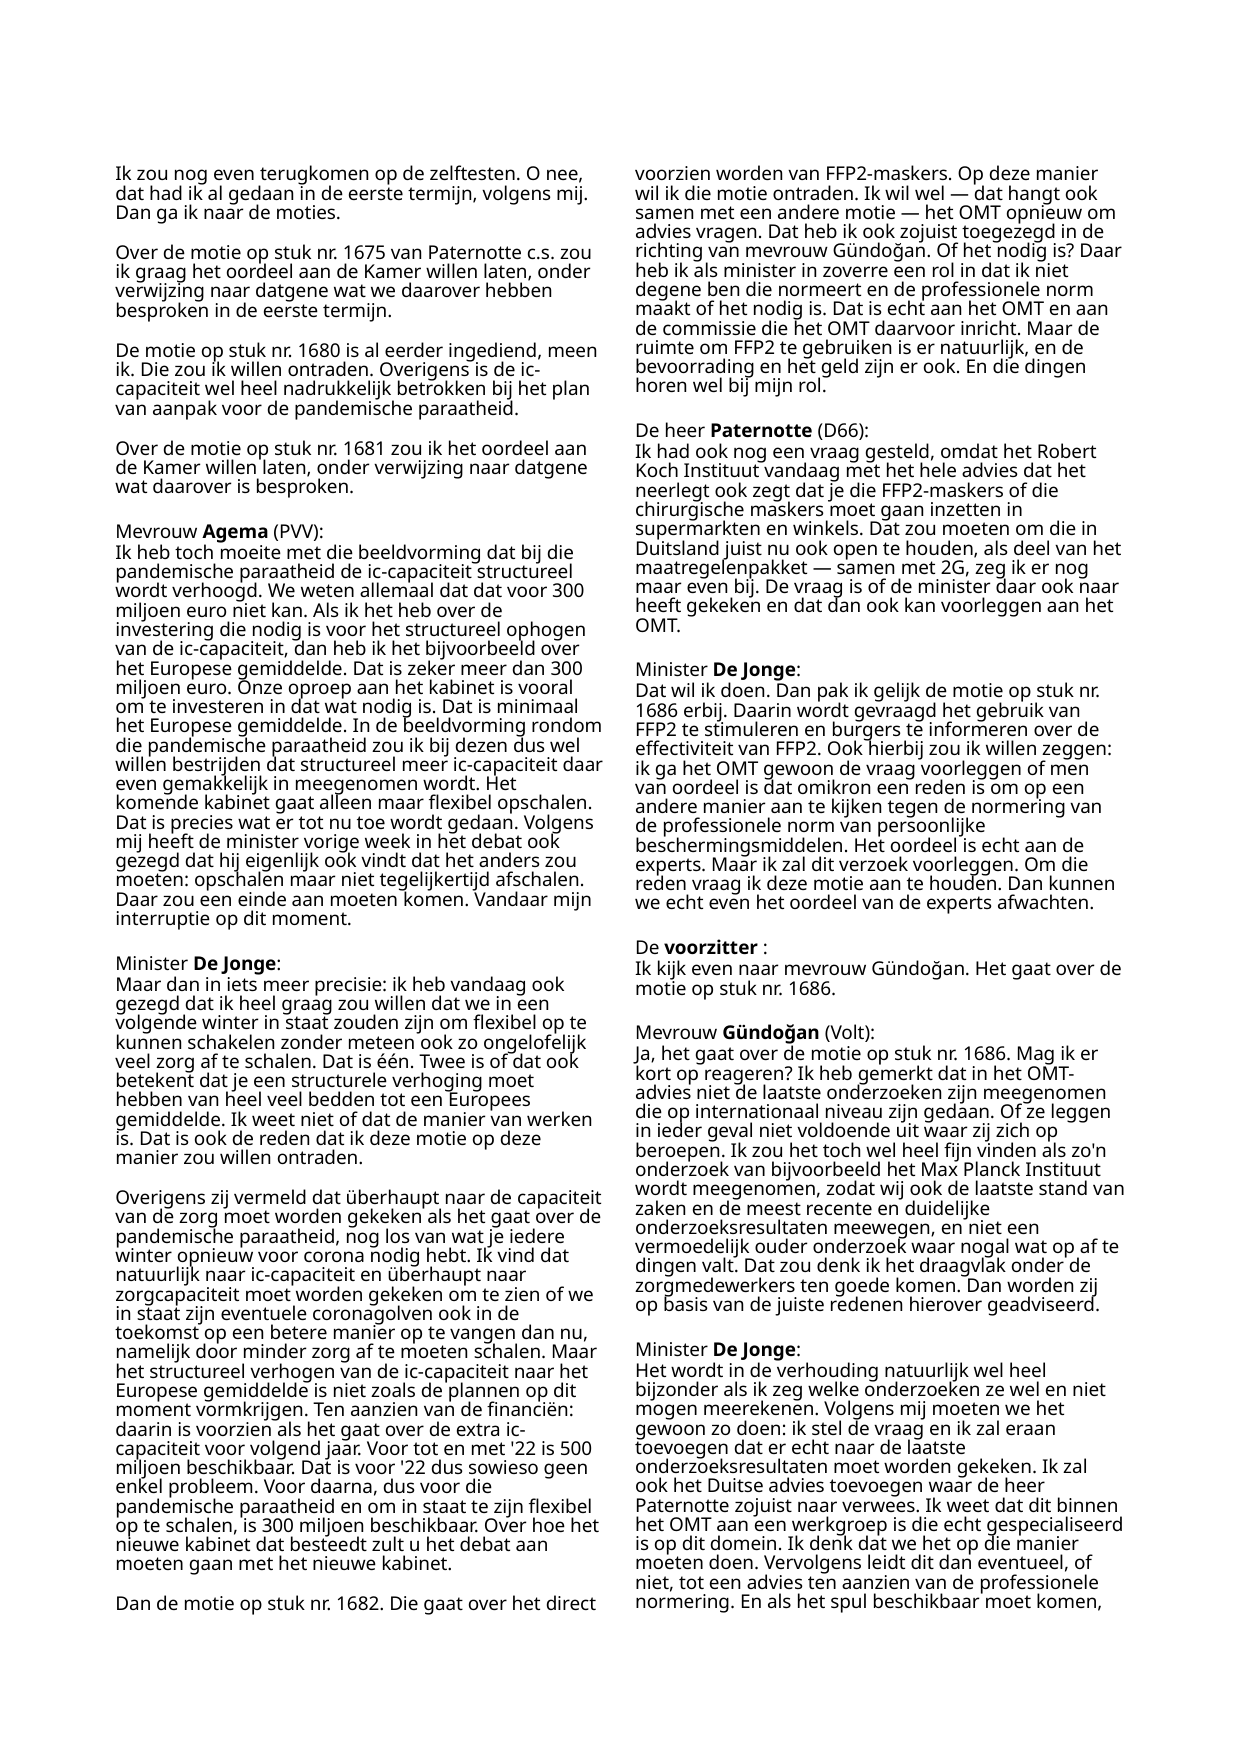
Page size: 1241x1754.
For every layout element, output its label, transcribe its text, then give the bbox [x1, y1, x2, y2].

text Minister De Jonge: [635, 1336, 1125, 1362]
text Mevrouw Gündoğan (Volt): [635, 1019, 1125, 1045]
text Maar dan in iets meer precisie: ik heb vandaag ook gezegd dat ik heel graag zou willen dat we in een volgende winter in staat zouden zijn om flexibel op te kunnen schakelen zonder meteen ook zo ongelofelijk veel zorg af te schalen. Dat is één. Twee is of dat ook betekent dat je een structurele verhoging moet hebben van heel veel bedden tot een Europees gemiddelde. Ik weet niet of dat de manier van werken is. Dat is ook de reden dat ik deze motie op deze manier zou willen ontraden. [115, 976, 605, 1168]
text Over de motie op stuk nr. 1681 zou ik het oordeel aan de Kamer willen laten, onder verwijzing naar datgene wat daarover is besproken. [115, 439, 605, 497]
text Minister De Jonge: [635, 657, 1125, 682]
text Ik heb toch moeite met die beeldvorming dat bij die pandemische paraatheid de ic-capaciteit structureel wordt verhoogd. We weten allemaal dat dat voor 300 miljoen euro niet kan. Als ik het heb over de investering die nodig is voor het structureel ophogen van de ic-capaciteit, dan heb ik het bijvoorbeeld over het Europese gemiddelde. Dat is zeker meer dan 300 miljoen euro. Onze oproep aan het kabinet is vooral om te investeren in dat wat nodig is. Dat is minimaal het Europese gemiddelde. In de beeldvorming rondom die pandemische paraatheid zou ik bij dezen dus wel willen bestrijden dat structureel meer ic-capaciteit daar even gemakkelijk in meegenomen wordt. Het komende kabinet gaat alleen maar flexibel opschalen. Dat is precies wat er tot nu toe wordt gedaan. Volgens mij heeft de minister vorige week in het debat ook gezegd dat hij eigenlijk ook vindt dat het anders zou moeten: opschalen maar niet tegelijkertijd afschalen. Daar zou een einde aan moeten komen. Vandaar mijn interruptie op dit moment. [115, 544, 605, 929]
text voorzien worden van FFP2-maskers. Op deze manier wil ik die motie ontraden. Ik wil wel — dat hangt ook samen met een andere motie — het OMT opnieuw om advies vragen. Dat heb ik ook zojuist toegezegd in de richting van mevrouw Gündoğan. Of het nodig is? Daar heb ik als minister in zoverre een rol in dat ik niet degene ben die normeert en de professionele norm maakt of het nodig is. Dat is echt aan het OMT en aan de commissie die het OMT daarvoor inricht. Maar de ruimte om FFP2 te gebruiken is er natuurlijk, en de bevoorrading en het geld zijn er ook. En die dingen horen wel bij mijn rol. [635, 165, 1125, 397]
text Ja, het gaat over de motie op stuk nr. 1686. Mag ik er kort op reageren? Ik heb gemerkt dat in het OMT-advies niet de laatste onderzoeken zijn meegenomen die op internationaal niveau zijn gedaan. Of ze leggen in ieder geval niet voldoende uit waar zij zich op beroepen. Ik zou het toch wel heel fijn vinden als zo'n onderzoek van bijvoorbeeld het Max Planck Instituut wordt meegenomen, zodat wij ook de laatste stand van zaken en de meest recente en duidelijke onderzoeksresultaten meewegen, en niet een vermoedelijk ouder onderzoek waar nogal wat op af te dingen valt. Dat zou denk ik het draagvlak onder de zorgmedewerkers ten goede komen. Dan worden zij op basis van de juiste redenen hierover geadviseerd. [635, 1045, 1125, 1315]
text Overigens zij vermeld dat überhaupt naar de capaciteit van de zorg moet worden gekeken als het gaat over de pandemische paraatheid, nog los van wat je iedere winter opnieuw voor corona nodig hebt. Ik vind dat natuurlijk naar ic-capaciteit en überhaupt naar zorgcapaciteit moet worden gekeken om te zien of we in staat zijn eventuele coronagolven ook in de toekomst op een betere manier op te vangen dan nu, namelijk door minder zorg af te moeten schalen. Maar het structureel verhogen van de ic-capaciteit naar het Europese gemiddelde is niet zoals de plannen op dit moment vormkrijgen. Ten aanzien van de financiën: daarin is voorzien als het gaat over de extra ic-capaciteit voor volgend jaar. Voor tot en met '22 is 500 miljoen beschikbaar. Dat is voor '22 dus sowieso geen enkel probleem. Voor daarna, dus voor die pandemische paraatheid en om in staat te zijn flexibel op te schalen, is 300 miljoen beschikbaar. Over hoe het nieuwe kabinet dat besteedt zult u het debat aan moeten gaan met het nieuwe kabinet. [115, 1189, 605, 1575]
text Dat wil ik doen. Dan pak ik gelijk de motie op stuk nr. 1686 erbij. Daarin wordt gevraagd het gebruik van FFP2 te stimuleren en burgers te informeren over de effectiviteit van FFP2. Ook hierbij zou ik willen zeggen: ik ga het OMT gewoon de vraag voorleggen of men van oordeel is dat omikron een reden is om op een andere manier aan te kijken tegen de normering van de professionele norm van persoonlijke beschermingsmiddelen. Het oordeel is echt aan de experts. Maar ik zal dit verzoek voorleggen. Om die reden vraag ik deze motie aan te houden. Dan kunnen we echt even het oordeel van de experts afwachten. [635, 682, 1125, 914]
text Minister De Jonge: [115, 950, 605, 976]
text De heer Paternotte (D66): [635, 417, 1125, 443]
text Ik zou nog even terugkomen op de zelftesten. O nee, dat had ik al gedaan in de eerste termijn, volgens mij. Dan ga ik naar de moties. [115, 165, 605, 223]
text Dan de motie op stuk nr. 1682. Die gaat over het direct [115, 1595, 605, 1615]
text Over de motie op stuk nr. 1675 van Paternotte c.s. zou ik graag het oordeel aan de Kamer willen laten, onder verwijzing naar datgene wat we daarover hebben besproken in de eerste termijn. [115, 244, 605, 321]
text Mevrouw Agema (PVV): [115, 518, 605, 544]
text De motie op stuk nr. 1680 is al eerder ingediend, meen ik. Die zou ik willen ontraden. Overigens is de ic-capaciteit wel heel nadrukkelijk betrokken bij het plan van aanpak voor de pandemische paraatheid. [115, 342, 605, 419]
text De voorzitter : [635, 934, 1125, 960]
text Het wordt in de verhouding natuurlijk wel heel bijzonder als ik zeg welke onderzoeken ze wel en niet mogen meerekenen. Volgens mij moeten we het gewoon zo doen: ik stel de vraag en ik zal eraan toevoegen dat er echt naar de laatste onderzoeksresultaten moet worden gekeken. Ik zal ook het Duitse advies toevoegen waar de heer Paternotte zojuist naar verwees. Ik weet dat dit binnen het OMT aan een werkgroep is die echt gespecialiseerd is op dit domein. Ik denk dat we het op die manier moeten doen. Vervolgens leidt dit dan eventueel, of niet, tot een advies ten aanzien van de professionele normering. En als het spul beschikbaar moet komen, [635, 1362, 1125, 1612]
text Ik kijk even naar mevrouw Gündoğan. Het gaat over de motie op stuk nr. 1686. [635, 960, 1125, 999]
text Ik had ook nog een vraag gesteld, omdat het Robert Koch Instituut vandaag met het hele advies dat het neerlegt ook zegt dat je die FFP2-maskers of die chirurgische maskers moet gaan inzetten in supermarkten en winkels. Dat zou moeten om die in Duitsland juist nu ook open te houden, als deel van het maatregelenpakket — samen met 2G, zeg ik er nog maar even bij. De vraag is of de minister daar ook naar heeft gekeken en dat dan ook kan voorleggen aan het OMT. [635, 443, 1125, 636]
